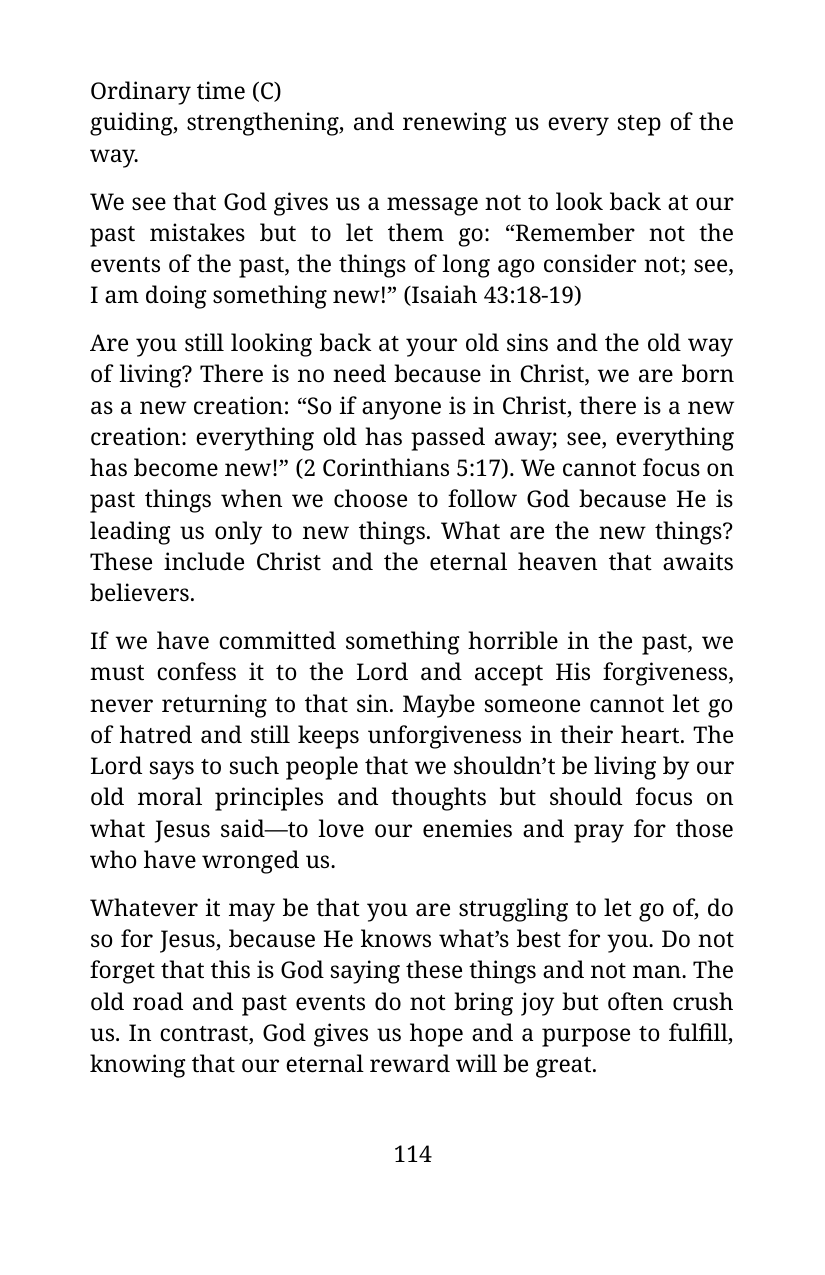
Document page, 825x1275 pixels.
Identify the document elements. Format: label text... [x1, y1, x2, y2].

text If we have committed something horrible in the past, we must confess it to the Lord and accept His forgiveness, never returning to that sin. Maybe someone cannot let go of hatred and still keeps unforgiveness in their heart. The Lord says to such people that we shouldn’t be living by our old moral principles and thoughts but should focus on what Jesus said—to love our enemies and pray for those who have wronged us. [90, 625, 735, 875]
text Are you still looking back at your old sins and the old way of living? There is no need because in Christ, we are born as a new creation: “So if anyone is in Christ, there is a new creation: everything old has passed away; see, everything has become new!” (2 Corinthians 5:17). We cannot focus on past things when we choose to follow God because He is leading us only to new things. What are the new things? These include Christ and the eternal heaven that awaits believers. [90, 327, 735, 608]
text We see that God gives us a message not to look back at our past mistakes but to let them go: “Remember not the events of the past, the things of long ago consider not; see, I am doing something new!” (Isaiah 43:18-19) [90, 185, 735, 310]
text Whatever it may be that you are struggling to let go of, do so for Jesus, because He knows what’s best for you. Do not forget that this is God saying these things and not man. The old road and past events do not bring joy but often crush us. In contrast, God gives us hope and a purpose to fulfill, knowing that our eternal reward will be great. [90, 892, 735, 1079]
text guiding, strengthening, and renewing us every step of the way. [90, 106, 735, 169]
